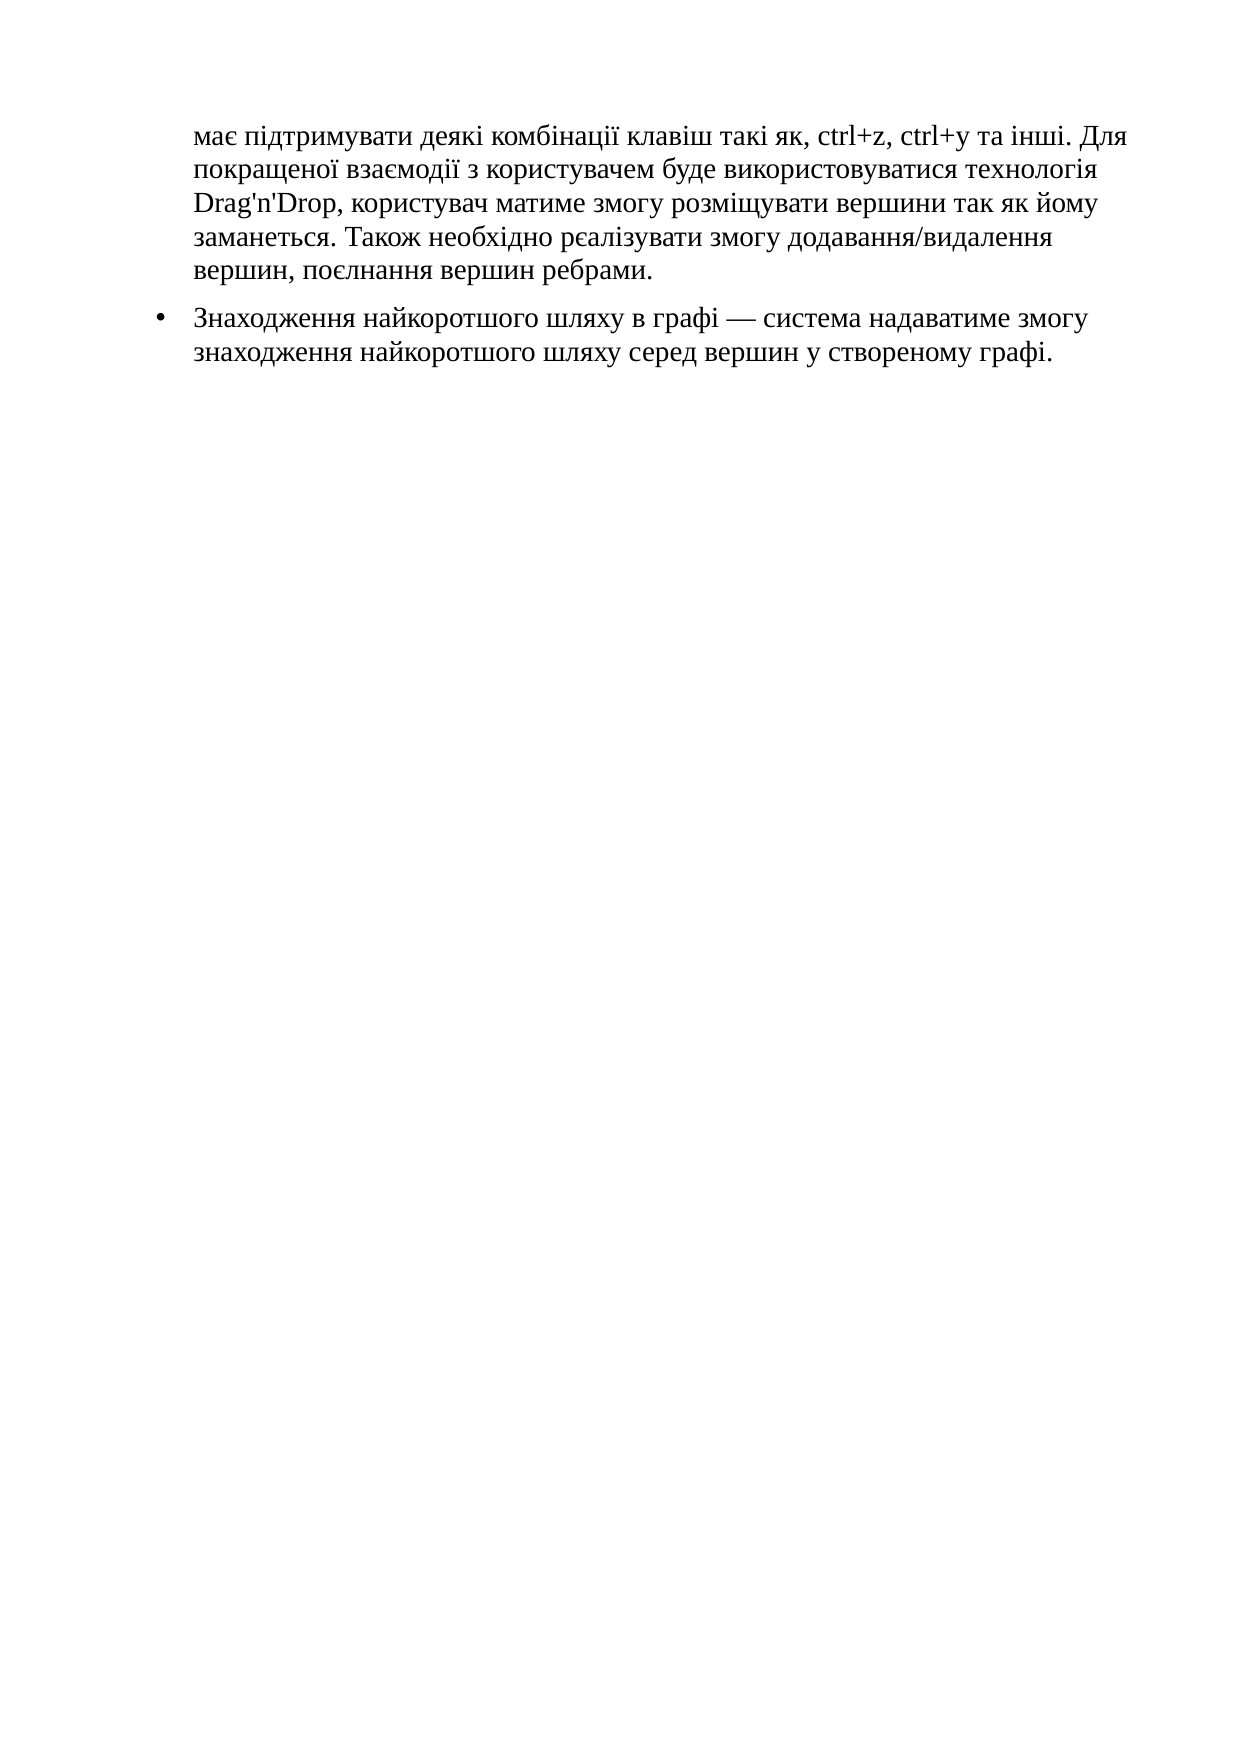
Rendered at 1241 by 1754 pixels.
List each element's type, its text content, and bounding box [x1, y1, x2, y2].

list Знаходження найкоротшого шляху в графі — система надаватиме змогу знаходження найкоротшого шляху серед вершин у створеному графі. [156, 300, 1152, 368]
list має підтримувати деякі комбінації клавіш такі як, ctrl+z, ctrl+y та інші. Для покращеної взаємодії з користувачем буде використовуватися технологія Drag'n'Drop, користувач матиме змогу розміщувати вершини так як йому заманеться. Також необхідно рєалізувати змогу додавання/видалення вершин, поєлнання вершин ребрами. [156, 118, 1152, 286]
